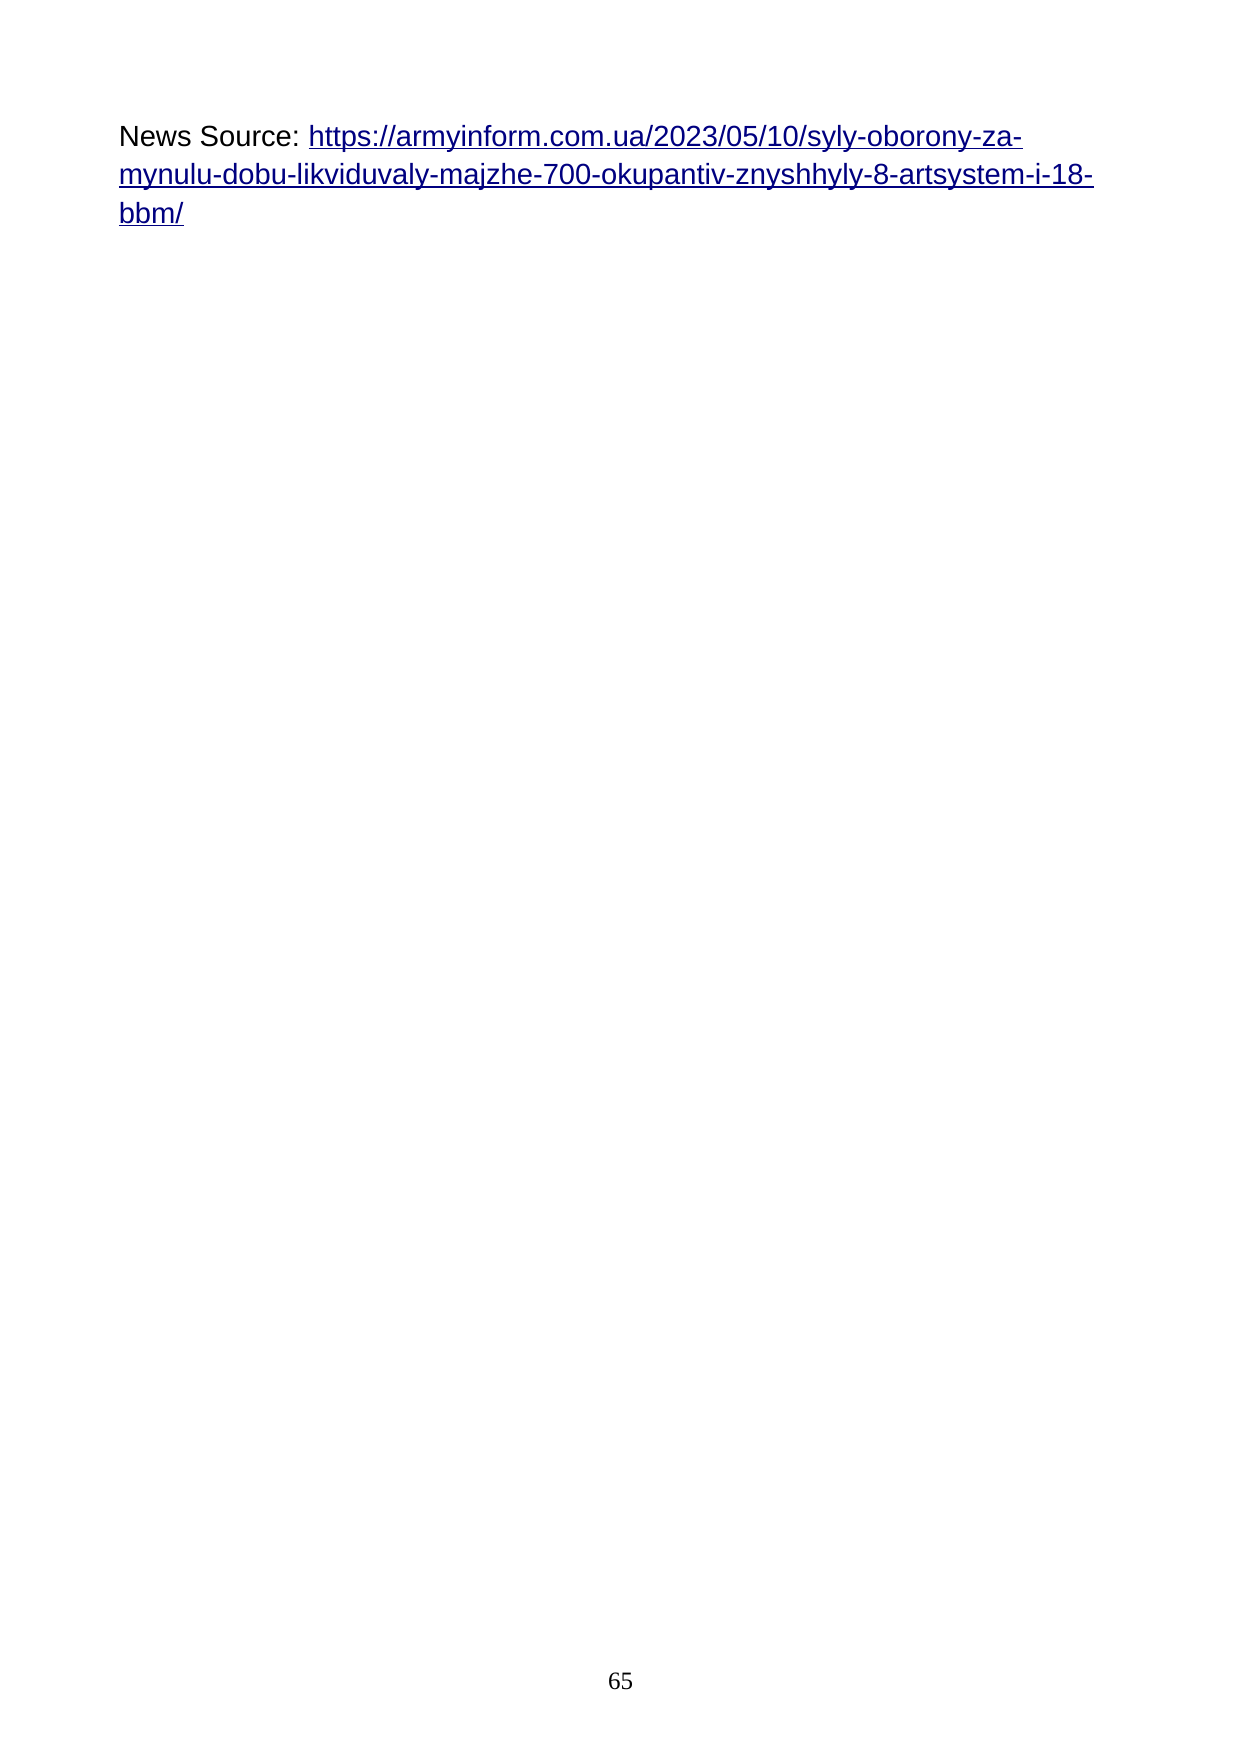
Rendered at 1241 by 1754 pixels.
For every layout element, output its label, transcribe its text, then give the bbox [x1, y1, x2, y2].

text News Source: https://armyinform.com.ua/2023/05/10/syly-oborony-za-mynulu-dobu-likviduvaly-majzhe-700-okupantiv-znyshhyly-8-artsystem-i-18-bbm/ [118, 118, 1122, 229]
